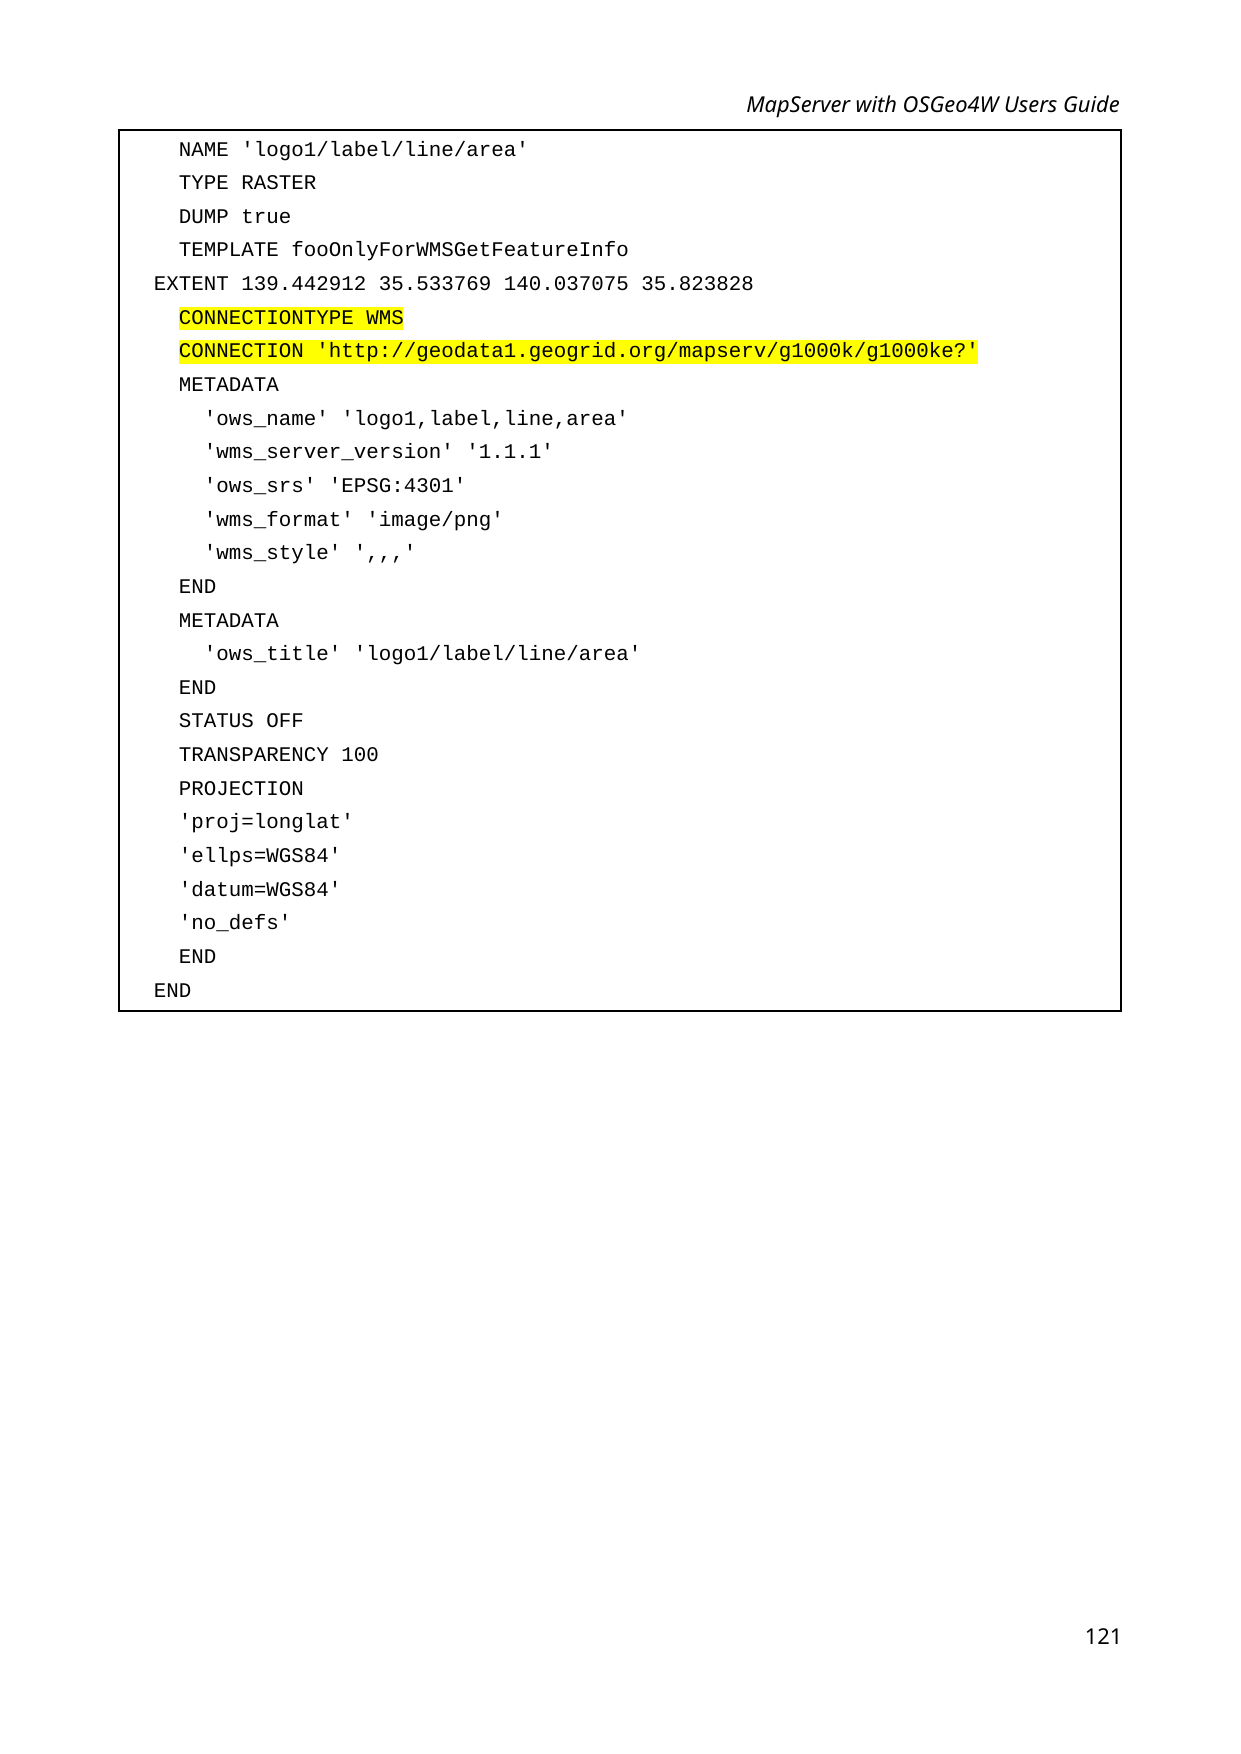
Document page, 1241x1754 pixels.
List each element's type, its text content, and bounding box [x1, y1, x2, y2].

text DUMP true [120, 197, 1120, 230]
text 'ows_srs' 'EPSG:4301' [120, 466, 1120, 499]
text 'wms_format' 'image/png' [120, 499, 1120, 533]
text 'ows_name' 'logo1,label,line,area' [120, 398, 1120, 432]
text NAME 'logo1/label/line/area' [120, 131, 1120, 163]
text TRANSPARENCY 100 [120, 735, 1120, 769]
text METADATA [120, 365, 1120, 398]
text EXTENT 139.442912 35.533769 140.037075 35.823828 [120, 264, 1120, 298]
text 'no_defs' [120, 903, 1120, 937]
text METADATA [120, 600, 1120, 634]
text TYPE RASTER [120, 163, 1120, 197]
text END [120, 668, 1120, 701]
text CONNECTION 'http://geodata1.geogrid.org/mapserv/g1000k/g1000ke?' [120, 331, 1120, 365]
text END [120, 567, 1120, 600]
text END [120, 937, 1120, 971]
text PROJECTION [120, 769, 1120, 802]
text 'wms_server_version' '1.1.1' [120, 432, 1120, 466]
text 'ellps=WGS84' [120, 836, 1120, 869]
text 'wms_style' ',,,' [120, 533, 1120, 567]
text STATUS OFF [120, 701, 1120, 735]
text 'proj=longlat' [120, 802, 1120, 836]
text TEMPLATE fooOnlyForWMSGetFeatureInfo [120, 230, 1120, 264]
text 'datum=WGS84' [120, 869, 1120, 903]
text 'ows_title' 'logo1/label/line/area' [120, 634, 1120, 668]
text END [120, 971, 1120, 1010]
text CONNECTIONTYPE WMS [120, 298, 1120, 331]
